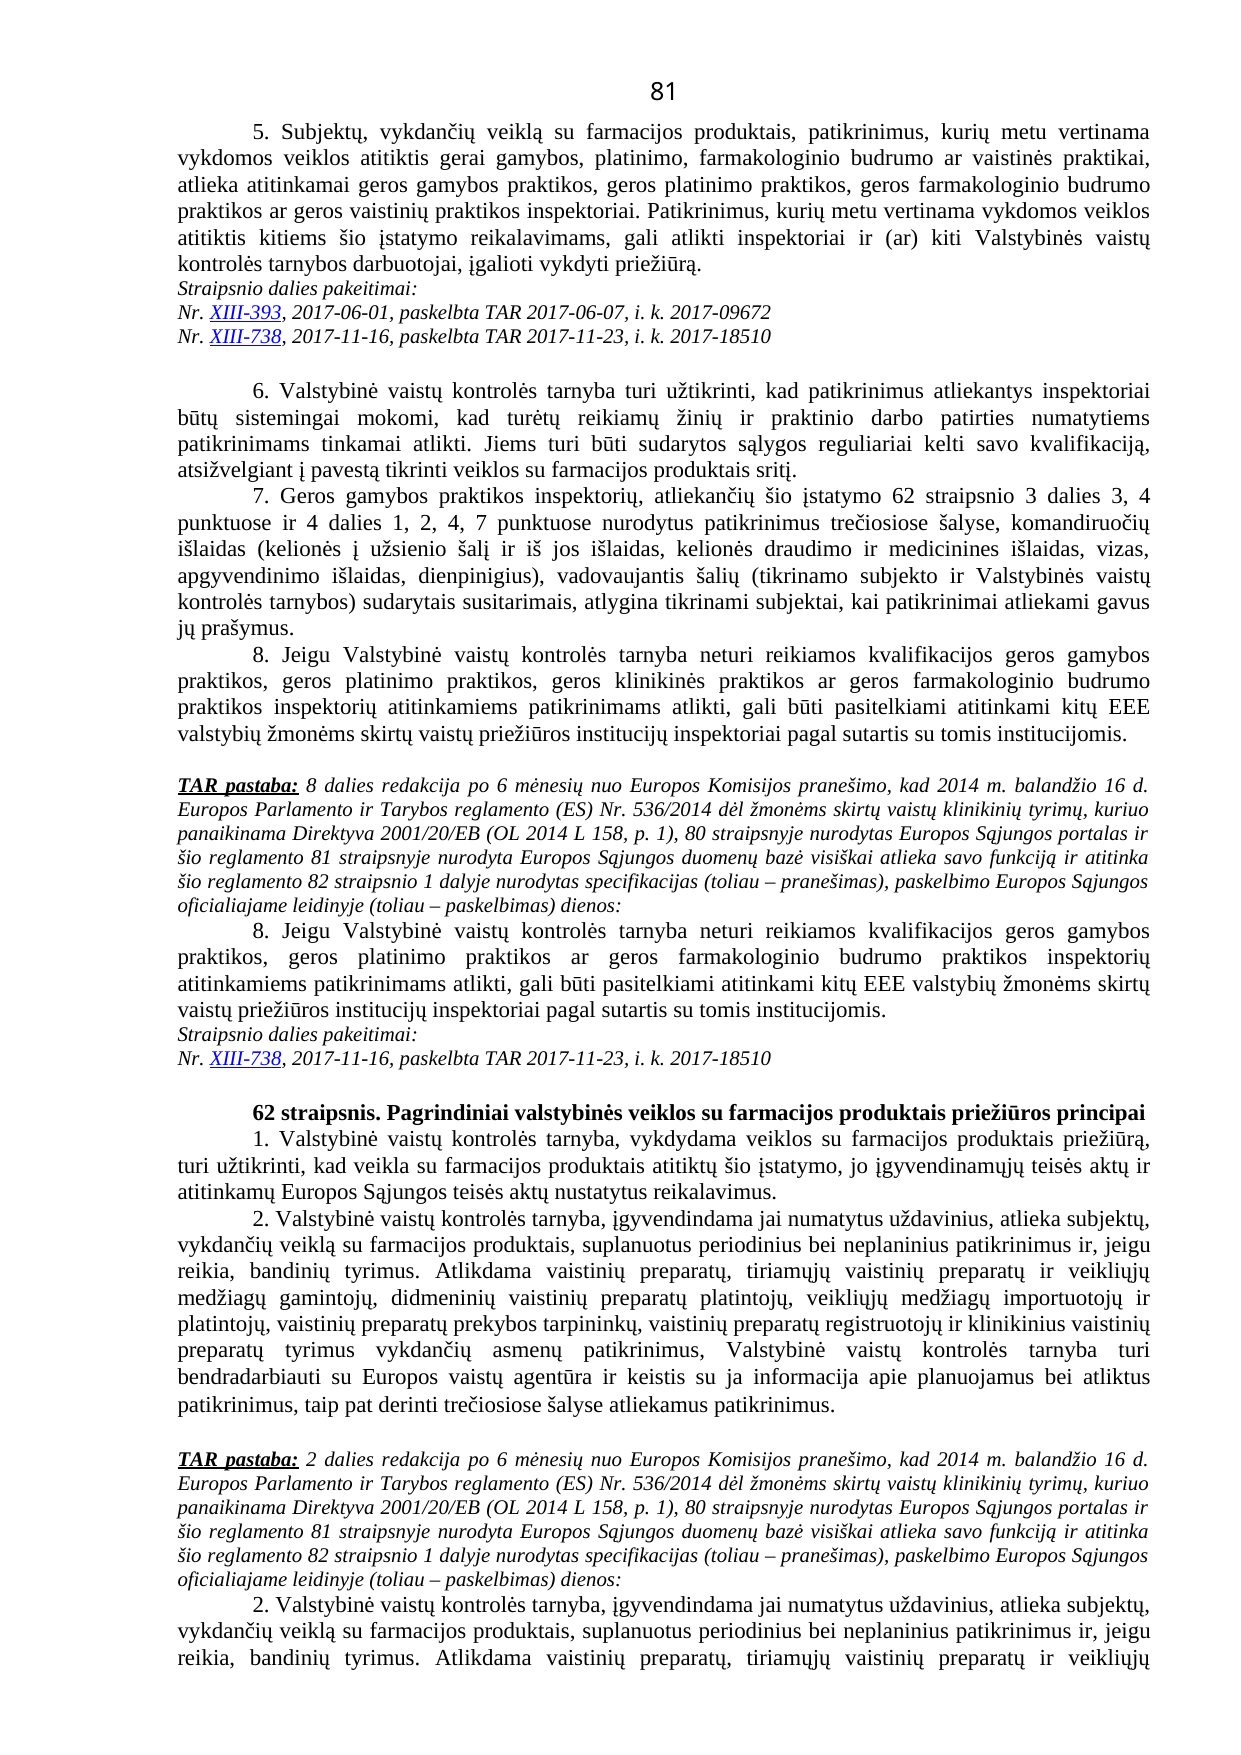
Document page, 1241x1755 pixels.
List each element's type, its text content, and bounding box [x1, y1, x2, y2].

text 2. Valstybinė vaistų kontrolės tarnyba, įgyvendindama jai numatytus uždavinius, atlieka subjektų, vykdančių veiklą su farmacijos produktais, suplanuotus periodinius bei neplaninius patikrinimus ir, jeigu reikia, bandinių tyrimus. Atlikdama vaistinių preparatų, tiriamųjų vaistinių preparatų ir veikliųjų medžiagų gamintojų, didmeninių vaistinių preparatų platintojų, veikliųjų medžiagų importuotojų ir platintojų, vaistinių preparatų prekybos tarpininkų, vaistinių preparatų registruotojų ir klinikinius vaistinių preparatų tyrimus vykdančių asmenų patikrinimus, Valstybinė vaistų kontrolės tarnyba turi bendradarbiauti su Europos vaistų agentūra ir keistis su ja informacija apie planuojamus bei atliktus patikrinimus, taip pat derinti trečiosiose šalyse atliekamus patikrinimus. [177, 1204, 1152, 1418]
text Nr. XIII-738, 2017-11-16, paskelbta TAR 2017-11-23, i. k. 2017-18510 [177, 1046, 1152, 1070]
text 5. Subjektų, vykdančių veiklą su farmacijos produktais, patikrinimus, kurių metu vertinama vykdomos veiklos atitiktis gerai gamybos, platinimo, farmakologinio budrumo ar vaistinės praktikai, atlieka atitinkamai geros gamybos praktikos, geros platinimo praktikos, geros farmakologinio budrumo praktikos ar geros vaistinių praktikos inspektoriai. Patikrinimus, kurių metu vertinama vykdomos veiklos atitiktis kitiems šio įstatymo reikalavimams, gali atlikti inspektoriai ir (ar) kiti Valstybinės vaistų kontrolės tarnybos darbuotojai, įgalioti vykdyti priežiūrą. [177, 118, 1152, 276]
text TAR pastaba: 2 dalies redakcija po 6 mėnesių nuo Europos Komisijos pranešimo, kad 2014 m. balandžio 16 d. Europos Parlamento ir Tarybos reglamento (ES) Nr. 536/2014 dėl žmonėms skirtų vaistų klinikinių tyrimų, kuriuo panaikinama Direktyva 2001/20/EB (OL 2014 L 158, p. 1), 80 straipsnyje nurodytas Europos Sąjungos portalas ir šio reglamento 81 straipsnyje nurodyta Europos Sąjungos duomenų bazė visiškai atlieka savo funkciją ir atitinka šio reglamento 82 straipsnio 1 dalyje nurodytas specifikacijas (toliau – pranešimas), paskelbimo Europos Sąjungos oficialiajame leidinyje (toliau – paskelbimas) dienos: [177, 1447, 1152, 1591]
text 1. Valstybinė vaistų kontrolės tarnyba, vykdydama veiklos su farmacijos produktais priežiūrą, turi užtikrinti, kad veikla su farmacijos produktais atitiktų šio įstatymo, jo įgyvendinamųjų teisės aktų ir atitinkamų Europos Sąjungos teisės aktų nustatytus reikalavimus. [177, 1126, 1152, 1204]
text TAR pastaba: 8 dalies redakcija po 6 mėnesių nuo Europos Komisijos pranešimo, kad 2014 m. balandžio 16 d. Europos Parlamento ir Tarybos reglamento (ES) Nr. 536/2014 dėl žmonėms skirtų vaistų klinikinių tyrimų, kuriuo panaikinama Direktyva 2001/20/EB (OL 2014 L 158, p. 1), 80 straipsnyje nurodytas Europos Sąjungos portalas ir šio reglamento 81 straipsnyje nurodyta Europos Sąjungos duomenų bazė visiškai atlieka savo funkciją ir atitinka šio reglamento 82 straipsnio 1 dalyje nurodytas specifikacijas (toliau – pranešimas), paskelbimo Europos Sąjungos oficialiajame leidinyje (toliau – paskelbimas) dienos: [177, 772, 1152, 917]
text Straipsnio dalies pakeitimai: [177, 276, 1152, 300]
text Nr. XIII-393, 2017-06-01, paskelbta TAR 2017-06-07, i. k. 2017-09672 [177, 300, 1152, 324]
text 6. Valstybinė vaistų kontrolės tarnyba turi užtikrinti, kad patikrinimus atliekantys inspektoriai būtų sistemingai mokomi, kad turėtų reikiamų žinių ir praktinio darbo patirties numatytiems patikrinimams tinkamai atlikti. Jiems turi būti sudarytos sąlygos reguliariai kelti savo kvalifikaciją, atsižvelgiant į pavestą tikrinti veiklos su farmacijos produktais sritį. [177, 377, 1152, 483]
text Nr. XIII-738, 2017-11-16, paskelbta TAR 2017-11-23, i. k. 2017-18510 [177, 324, 1152, 348]
text 2. Valstybinė vaistų kontrolės tarnyba, įgyvendindama jai numatytus uždavinius, atlieka subjektų, vykdančių veiklą su farmacijos produktais, suplanuotus periodinius bei neplaninius patikrinimus ir, jeigu reikia, bandinių tyrimus. Atlikdama vaistinių preparatų, tiriamųjų vaistinių preparatų ir veikliųjų [177, 1591, 1152, 1670]
text 62 straipsnis. Pagrindiniai valstybinės veiklos su farmacijos produktais priežiūros principai [252, 1099, 1152, 1126]
text 7. Geros gamybos praktikos inspektorių, atliekančių šio įstatymo 62 straipsnio 3 dalies 3, 4 punktuose ir 4 dalies 1, 2, 4, 7 punktuose nurodytus patikrinimus trečiosiose šalyse, komandiruočių išlaidas (kelionės į užsienio šalį ir iš jos išlaidas, kelionės draudimo ir medicinines išlaidas, vizas, apgyvendinimo išlaidas, dienpinigius), vadovaujantis šalių (tikrinamo subjekto ir Valstybinės vaistų kontrolės tarnybos) sudarytais susitarimais, atlygina tikrinami subjektai, kai patikrinimai atliekami gavus jų prašymus. [177, 483, 1152, 641]
text 8. Jeigu Valstybinė vaistų kontrolės tarnyba neturi reikiamos kvalifikacijos geros gamybos praktikos, geros platinimo praktikos, geros klinikinės praktikos ar geros farmakologinio budrumo praktikos inspektorių atitinkamiems patikrinimams atlikti, gali būti pasitelkiami atitinkami kitų EEE valstybių žmonėms skirtų vaistų priežiūros institucijų inspektoriai pagal sutartis su tomis institucijomis. [177, 641, 1152, 746]
text 8. Jeigu Valstybinė vaistų kontrolės tarnyba neturi reikiamos kvalifikacijos geros gamybos praktikos, geros platinimo praktikos ar geros farmakologinio budrumo praktikos inspektorių atitinkamiems patikrinimams atlikti, gali būti pasitelkiami atitinkami kitų EEE valstybių žmonėms skirtų vaistų priežiūros institucijų inspektoriai pagal sutartis su tomis institucijomis. [177, 917, 1152, 1022]
text Straipsnio dalies pakeitimai: [177, 1022, 1152, 1046]
